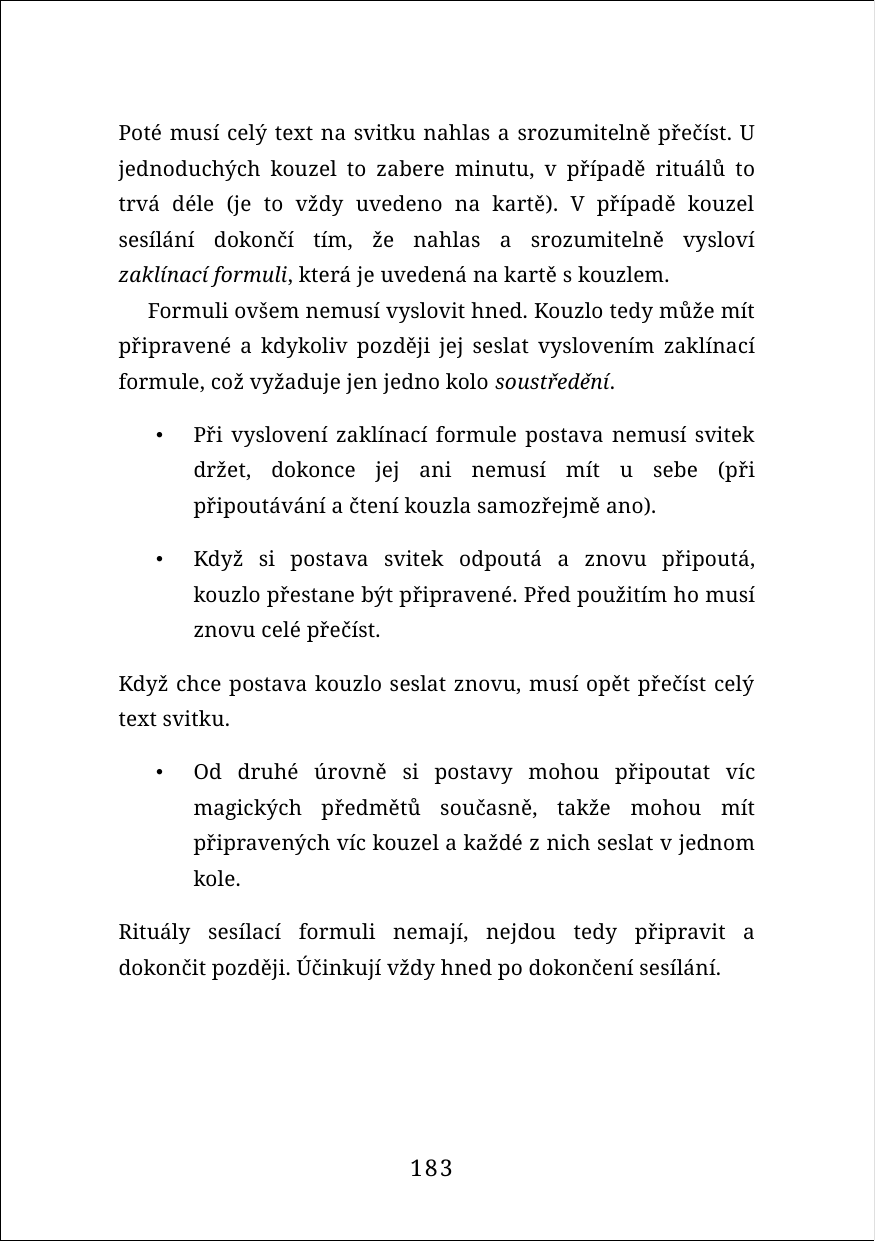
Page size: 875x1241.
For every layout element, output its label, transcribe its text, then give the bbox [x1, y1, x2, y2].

list Když si postava svitek odpoutá a znovu připoutá, kouzlo přestane být připravené. Před použitím ho musí znovu celé přečíst. [156, 544, 756, 644]
text Rituály sesílací formuli nemají, nejdou tedy připravit a dokončit později. Účinkují vždy hned po dokončení sesílání. [118, 917, 756, 981]
list Při vyslovení zaklínací formule postava nemusí svitek držet, dokonce jej ani nemusí mít u sebe (při připoutávání a čtení kouzla samozřejmě ano). [156, 420, 756, 519]
text Když chce postava kouzlo seslat znovu, musí opět přečíst celý text svitku. [118, 669, 756, 733]
text Poté musí celý text na svitku nahlas a srozumitelně přečíst. U jednoduchých kouzel to zabere minutu, v případě rituálů to trvá déle (je to vždy uvedeno na kartě). V případě kouzel sesílání dokončí tím, že nahlas a srozumitelně vysloví zaklínací formuli, která je uvedená na kartě s kouzlem. Formuli ovšem nemusí vyslovit hned. Kouzlo tedy může mít připravené a kdykoliv později jej seslat vyslovením zaklínací formule, což vyžaduje jen jedno kolo soustředění. [118, 118, 756, 395]
list Od druhé úrovně si postavy mohou připoutat víc magických předmětů současně, takže mohou mít připravených víc kouzel a každé z nich seslat v jednom kole. [156, 757, 756, 892]
